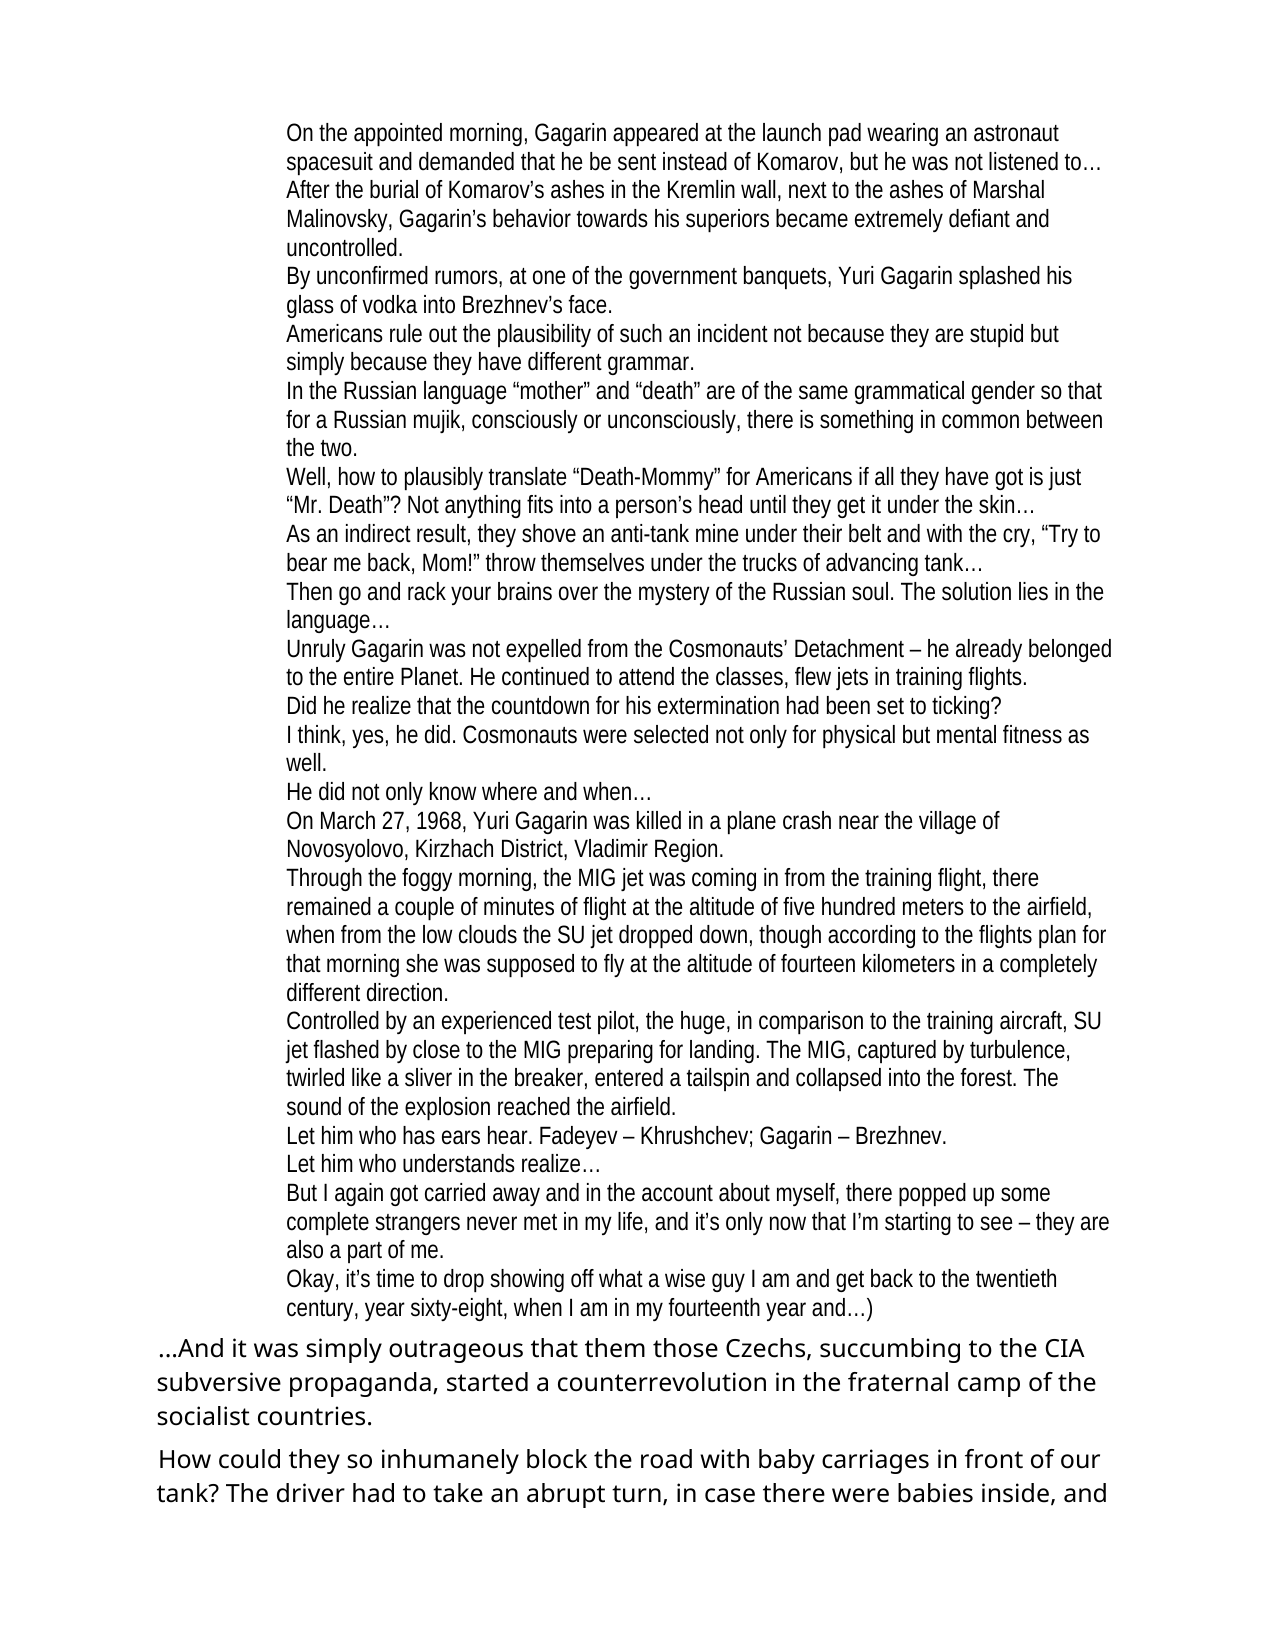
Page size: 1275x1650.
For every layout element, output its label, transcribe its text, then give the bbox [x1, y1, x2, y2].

text How could they so inhumanely block the road with baby carriages in front of our tank? The driver had to take an abrupt turn, in case there were babies inside, and [156, 1441, 1118, 1509]
list Americans rule out the plausibility of such an incident not because they are stupid but simply because they have different grammar. [286, 319, 1118, 376]
list Let him who understands realize… [286, 1149, 1118, 1178]
list Controlled by an experienced test pilot, the huge, in comparison to the training aircraft, SU jet flashed by close to the MIG preparing for landing. The MIG, captured by turbulence, twirled like a sliver in the breaker, entered a tailspin and collapsed into the forest. The sound of the explosion reached the airfield. [286, 1006, 1118, 1121]
list Did he realize that the countdown for his extermination had been set to ticking? [286, 691, 1118, 720]
list I think, yes, he did. Cosmonauts were selected not only for physical but mental fitness as well. [286, 720, 1118, 777]
list Okay, it’s time to drop showing off what a wise guy I am and get back to the twentieth century, year sixty-eight, when I am in my fourteenth year and…) [286, 1264, 1118, 1321]
list As an indirect result, they shove an anti-tank mine under their belt and with the cry, “Try to bear me back, Mom!” throw themselves under the trucks of advancing tank… [286, 519, 1118, 576]
list In the Russian language “mother” and “death” are of the same grammatical gender so that for a Russian mujik, consciously or unconsciously, there is something in common between the two. [286, 376, 1118, 462]
list After the burial of Komarov’s ashes in the Kremlin wall, next to the ashes of Marshal Malinovsky, Gagarin’s behavior towards his superiors became extremely defiant and uncontrolled. [286, 175, 1118, 261]
list By unconfirmed rumors, at one of the government banquets, Yuri Gagarin splashed his glass of vodka into Brezhnev’s face. [286, 261, 1118, 319]
list On March 27, 1968, Yuri Gagarin was killed in a plane crash near the village of Novosyolovo, Kirzhach District, Vladimir Region. [286, 806, 1118, 863]
list Unruly Gagarin was not expelled from the Cosmonauts’ Detachment – he already belonged to the entire Planet. He continued to attend the classes, flew jets in training flights. [286, 634, 1118, 691]
list Then go and rack your brains over the mystery of the Russian soul. The solution lies in the language… [286, 576, 1118, 634]
list He did not only know where and when… [286, 777, 1118, 806]
list Well, how to plausibly translate “Death-Mommy” for Americans if all they have got is just “Mr. Death”? Not anything fits into a person’s head until they get it under the skin… [286, 462, 1118, 519]
list Through the foggy morning, the MIG jet was coming in from the training flight, there remained a couple of minutes of flight at the altitude of five hundred meters to the airfield, when from the low clouds the SU jet dropped down, though according to the flights plan for that morning she was supposed to fly at the altitude of fourteen kilometers in a completely different direction. [286, 863, 1118, 1006]
text ...And it was simply outrageous that them those Czechs, succumbing to the CIA subversive propaganda, started a counterrevolution in the fraternal camp of the socialist countries. [156, 1330, 1118, 1432]
list On the appointed morning, Gagarin appeared at the launch pad wearing an astronaut spacesuit and demanded that he be sent instead of Komarov, but he was not listened to… [286, 118, 1118, 175]
list But I again got carried away and in the account about myself, there popped up some complete strangers never met in my life, and it’s only now that I’m starting to see – they are also a part of me. [286, 1178, 1118, 1264]
list Let him who has ears hear. Fadeyev – Khrushchev; Gagarin – Brezhnev. [286, 1121, 1118, 1149]
